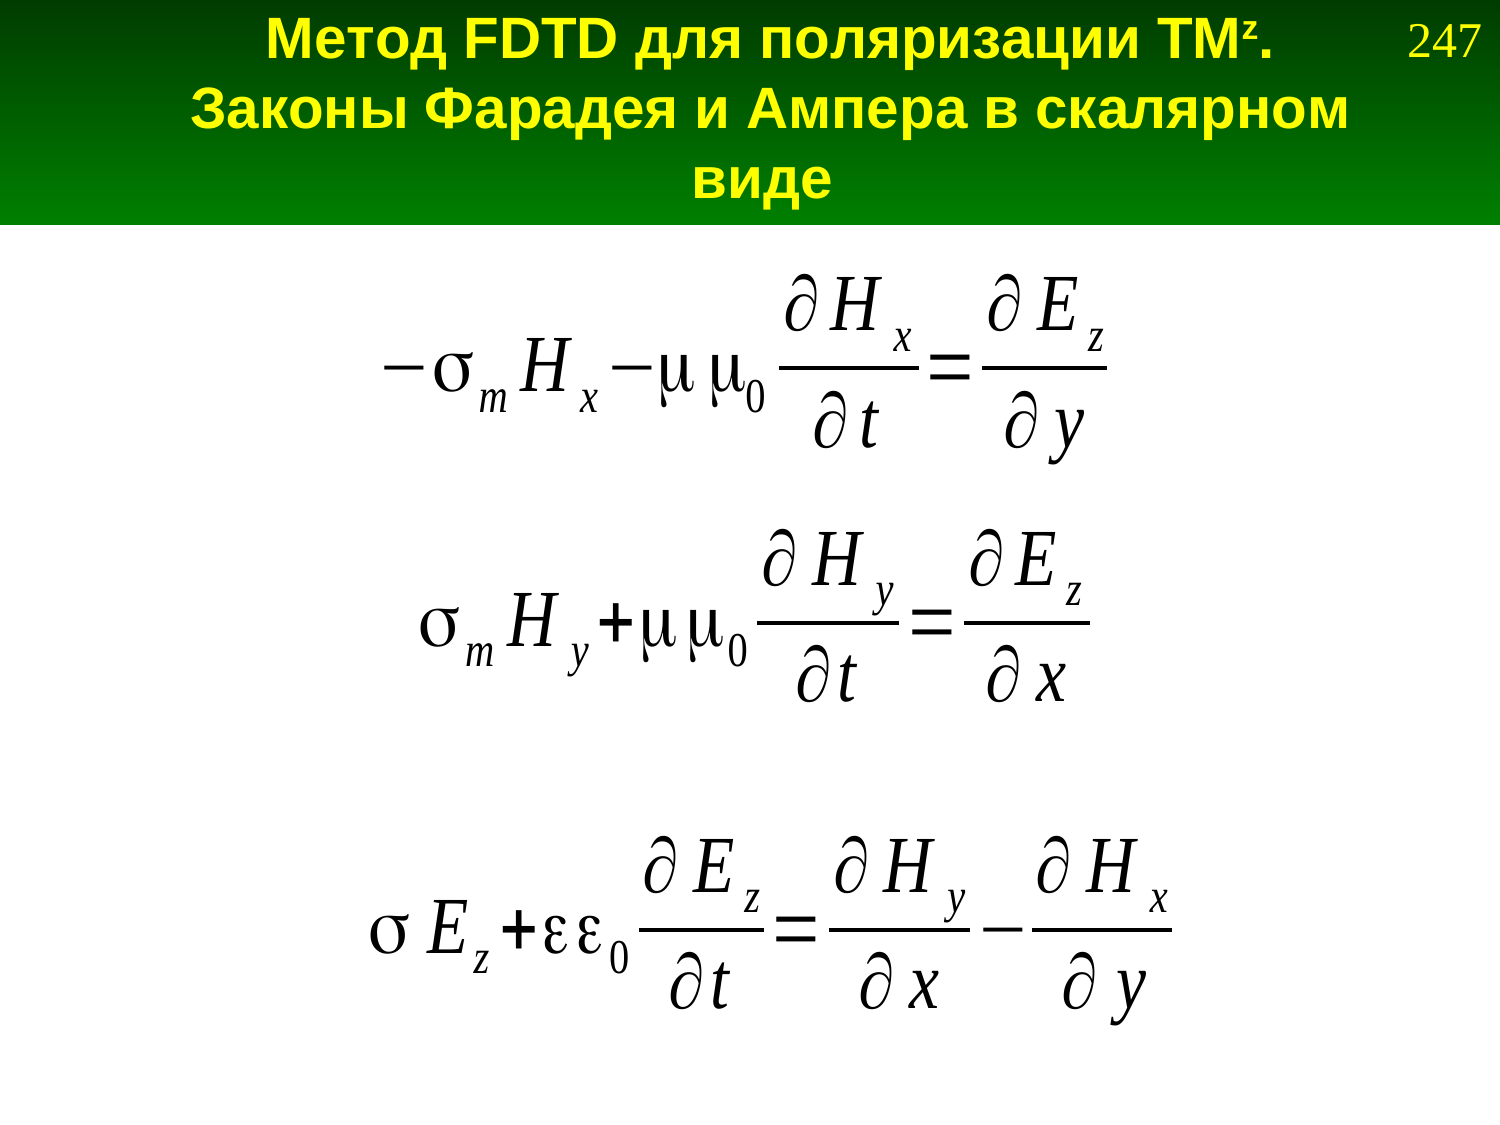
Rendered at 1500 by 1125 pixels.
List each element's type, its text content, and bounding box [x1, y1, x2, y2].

chart [360, 259, 1128, 467]
chart [351, 821, 1193, 1028]
chart [401, 514, 1108, 721]
title Метод FDTD для поляризации TMz. Законы Фарадея и Ампера в скалярном виде [100, 0, 1441, 219]
